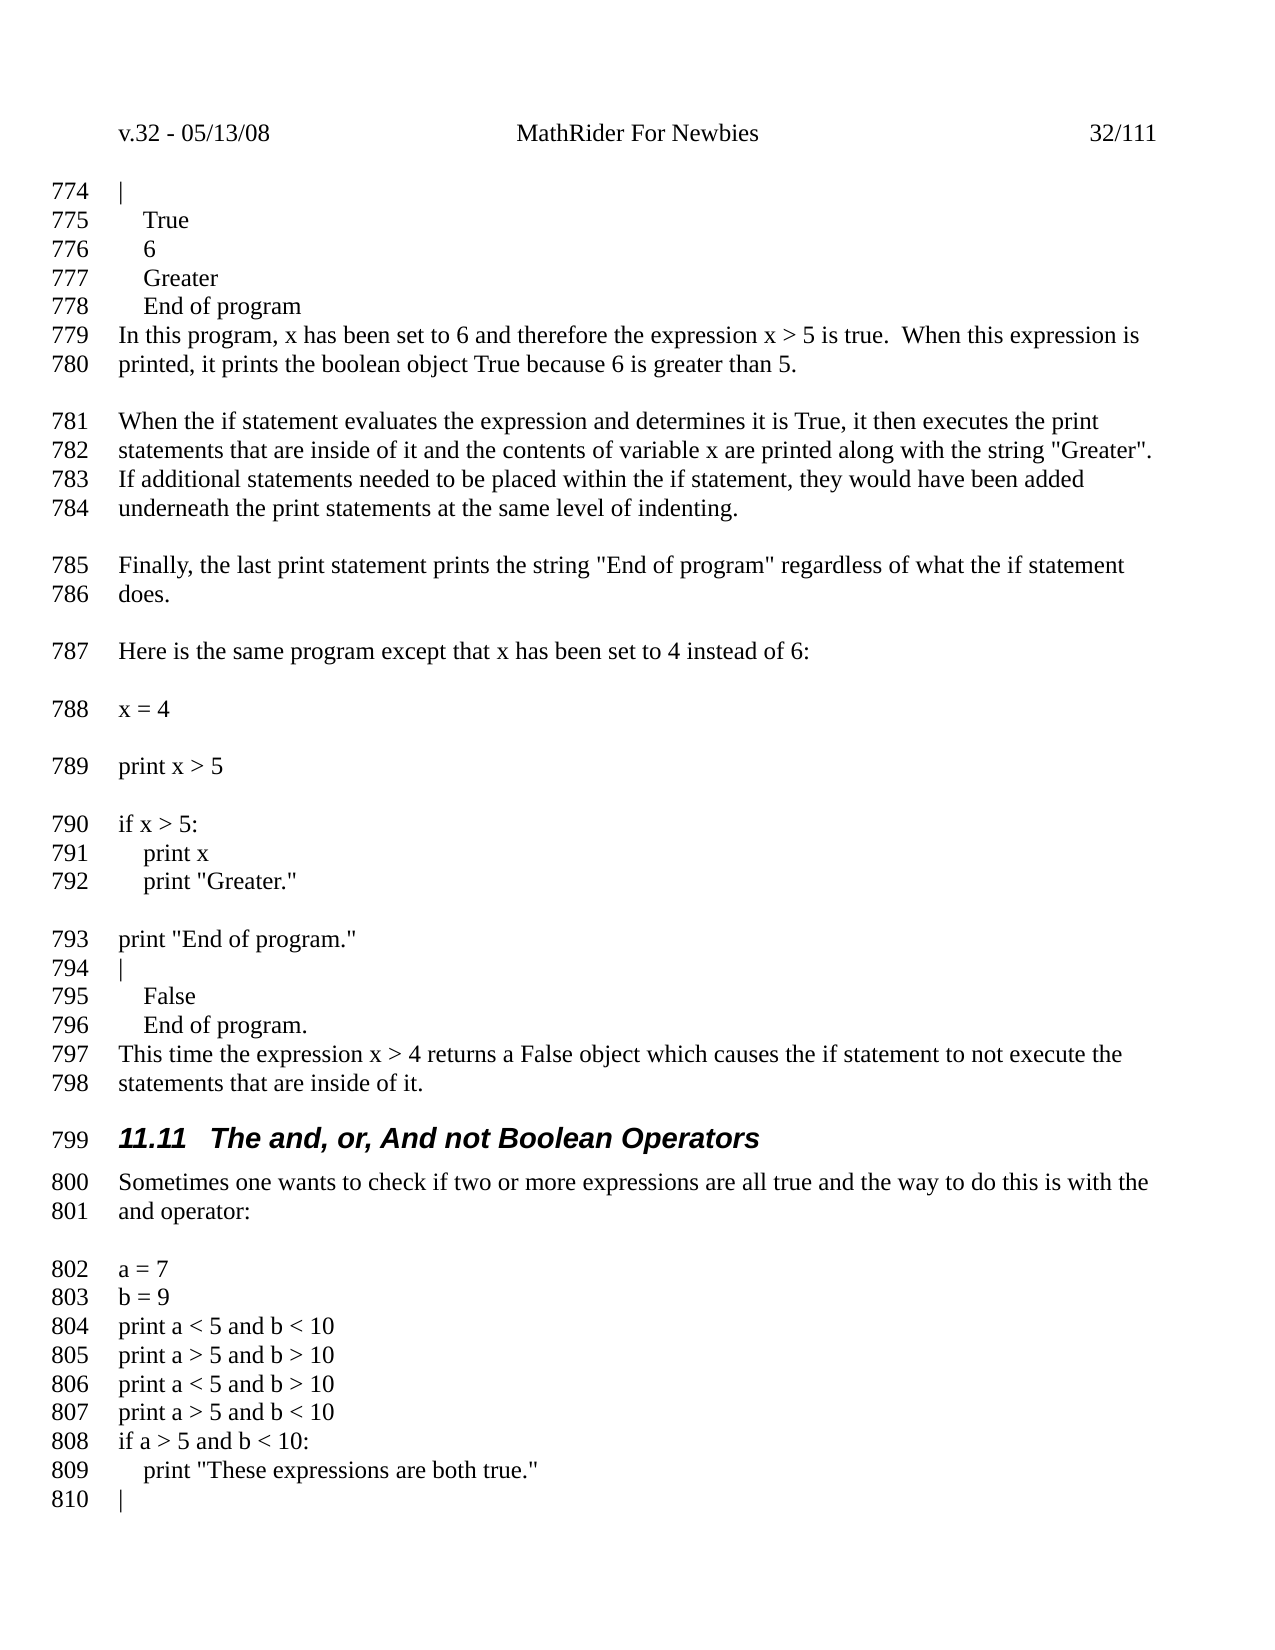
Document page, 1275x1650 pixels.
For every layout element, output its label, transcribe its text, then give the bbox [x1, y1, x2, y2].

text print x [118, 838, 1157, 866]
text | [118, 1484, 1157, 1512]
text if x > 5: [118, 809, 1157, 838]
text print "Greater." [118, 866, 1157, 895]
text 6 [118, 234, 1157, 263]
text x = 4 [118, 694, 1157, 723]
subtitle The and, or, And not Boolean Operators [118, 1121, 1157, 1155]
text print x > 5 [118, 751, 1157, 780]
text End of program. [118, 1010, 1157, 1039]
text print "End of program." [118, 924, 1157, 953]
text print a > 5 and b > 10 [118, 1340, 1157, 1369]
text b = 9 [118, 1282, 1157, 1311]
text Greater [118, 263, 1157, 291]
text In this program, x has been set to 6 and therefore the expression x > 5 is true. When this expression is printed, it prints the boolean object True because 6 is greater than 5. [118, 320, 1157, 378]
text a = 7 [118, 1254, 1157, 1282]
text False [118, 981, 1157, 1010]
text End of program [118, 291, 1157, 320]
text print a < 5 and b > 10 [118, 1369, 1157, 1397]
text print a < 5 and b < 10 [118, 1311, 1157, 1340]
text Here is the same program except that x has been set to 4 instead of 6: [118, 636, 1157, 665]
text | [118, 176, 1157, 205]
text When the if statement evaluates the expression and determines it is True, it then executes the print statements that are inside of it and the contents of variable x are printed along with the string "Greater". If additional statements needed to be placed within the if statement, they would have been added underneath the print statements at the same level of indenting. [118, 406, 1157, 521]
text Sometimes one wants to check if two or more expressions are all true and the way to do this is with the and operator: [118, 1167, 1157, 1225]
text print "These expressions are both true." [118, 1455, 1157, 1484]
text if a > 5 and b < 10: [118, 1426, 1157, 1455]
text | [118, 953, 1157, 981]
text This time the expression x > 4 returns a False object which causes the if statement to not execute the statements that are inside of it. [118, 1039, 1157, 1096]
text print a > 5 and b < 10 [118, 1397, 1157, 1426]
text True [118, 205, 1157, 234]
text Finally, the last print statement prints the string "End of program" regardless of what the if statement does. [118, 550, 1157, 608]
